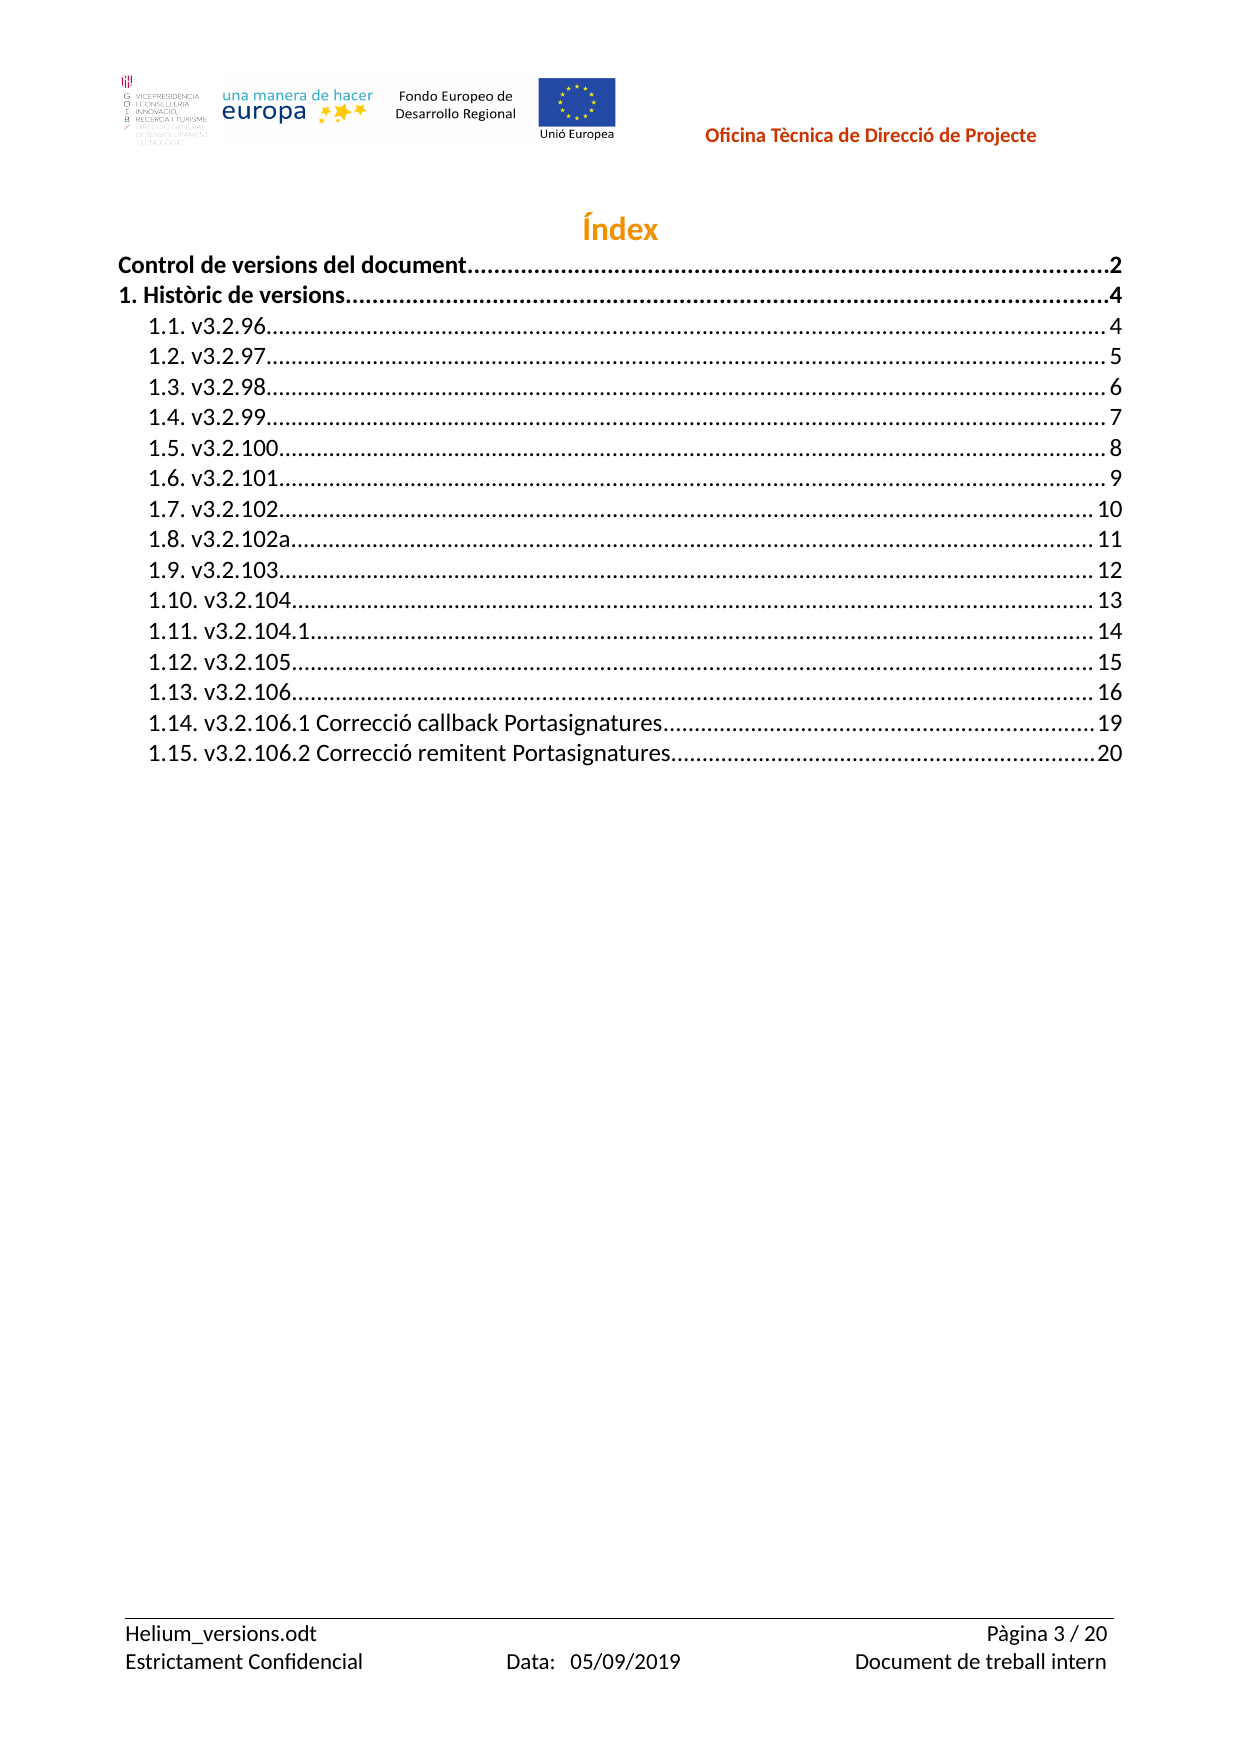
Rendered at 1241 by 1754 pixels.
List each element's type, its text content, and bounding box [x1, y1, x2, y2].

text 1. Històric de versions 4 [118, 279, 1122, 310]
text 1.12. v3.2.105 15 [148, 646, 1122, 676]
text 1.15. v3.2.106.2 Correcció remitent Portasignatures 20 [148, 737, 1122, 768]
text 1.11. v3.2.104.1 14 [148, 615, 1122, 646]
text 1.10. v3.2.104 13 [148, 585, 1122, 615]
text 1.5. v3.2.100 8 [148, 432, 1122, 463]
text 1.8. v3.2.102a 11 [148, 524, 1122, 554]
text 1.4. v3.2.99 7 [148, 402, 1122, 432]
text Control de versions del document 2 [118, 249, 1122, 279]
text 1.3. v3.2.98 6 [148, 371, 1122, 402]
text 1.14. v3.2.106.1 Correcció callback Portasignatures 19 [148, 707, 1122, 737]
text Índex [118, 208, 1122, 249]
picture [118, 73, 213, 147]
text 1.1. v3.2.96 4 [148, 310, 1122, 341]
text 1.6. v3.2.101 9 [148, 463, 1122, 493]
text 1.13. v3.2.106 16 [148, 676, 1122, 707]
text 1.9. v3.2.103 12 [148, 554, 1122, 585]
text 1.7. v3.2.102 10 [148, 493, 1122, 524]
text 1.2. v3.2.97 5 [148, 341, 1122, 371]
picture [219, 73, 621, 147]
